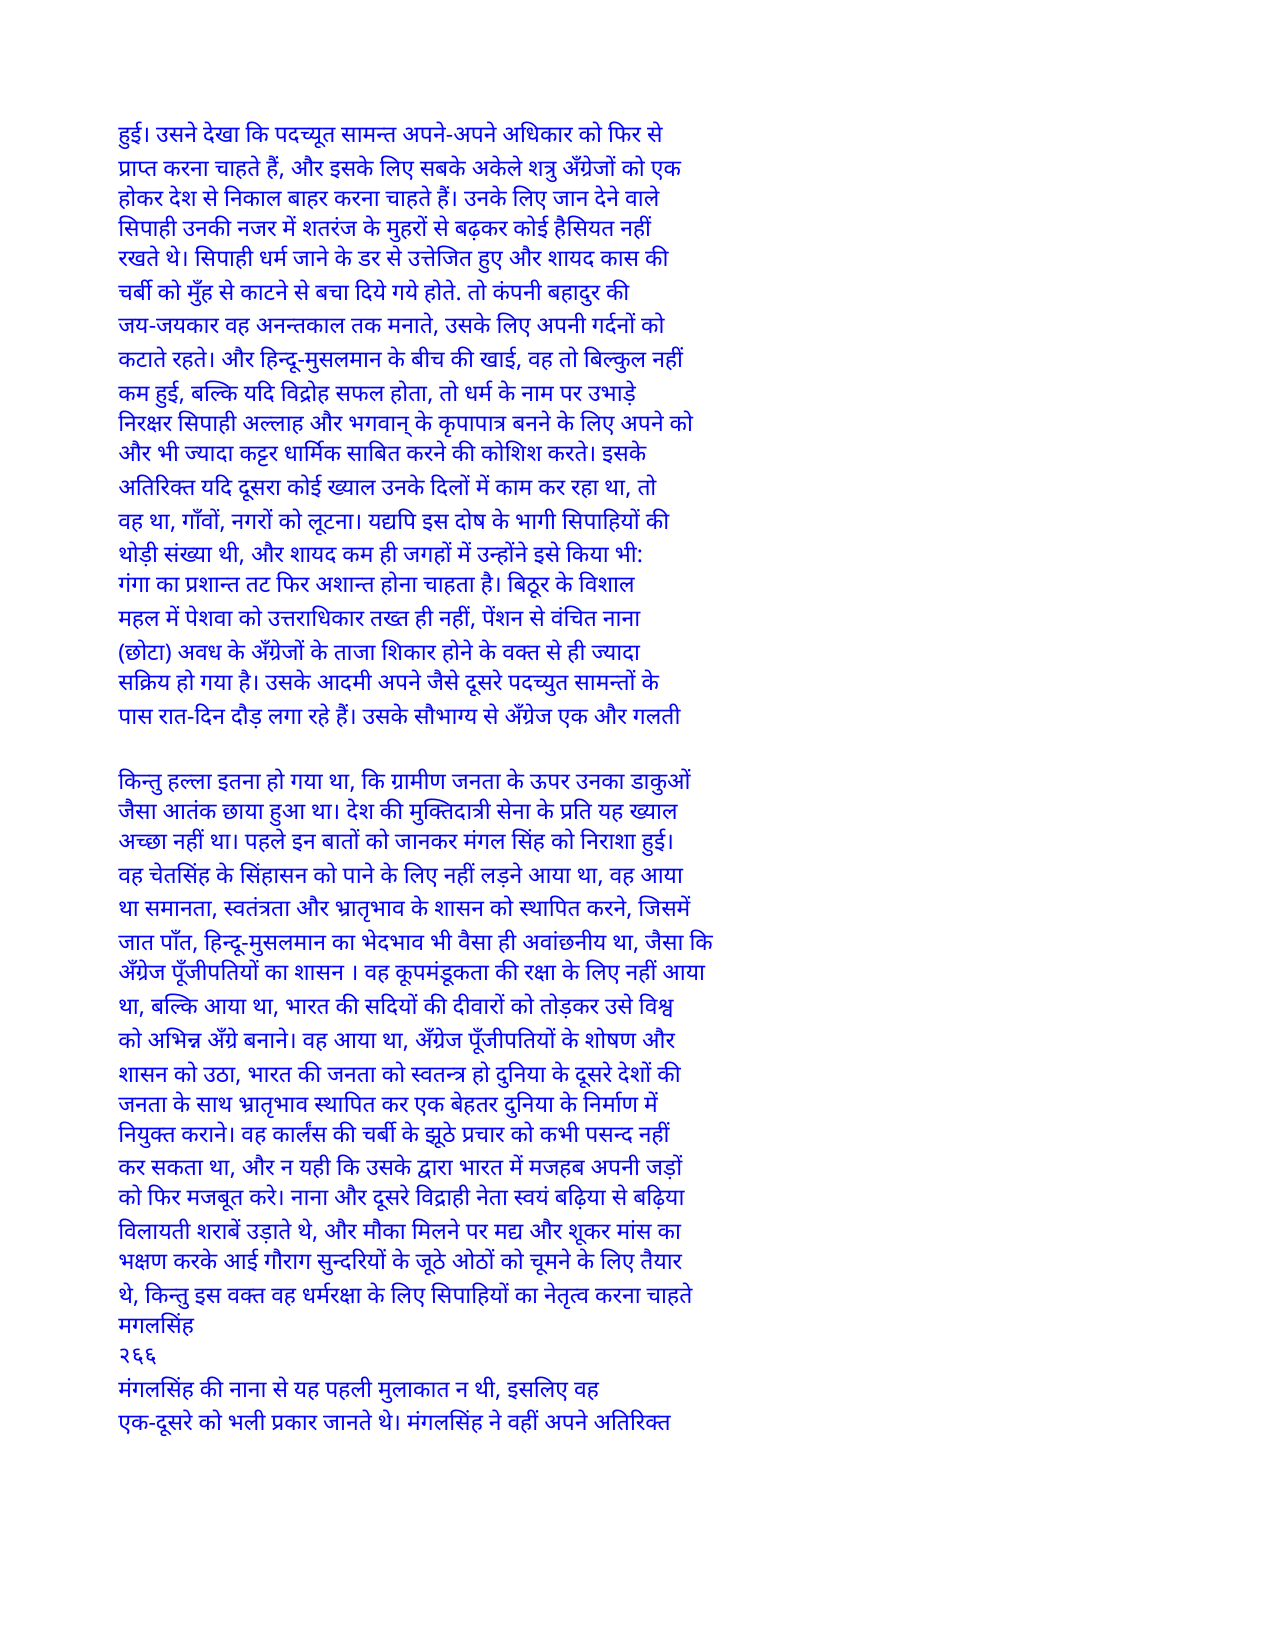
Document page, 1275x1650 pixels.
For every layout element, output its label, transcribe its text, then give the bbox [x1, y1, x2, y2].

text अच्छा नहीं था। पहले इन बातों को जानकर मंगल सिंह को निराशा हुई। [118, 829, 1157, 858]
text सिपाही उनकी नजर में शतरंज के मुहरों से बढ़कर कोई हैसियत नहीं [118, 216, 1157, 246]
text थोड़ी संख्या थी, और शायद कम ही जगहों में उन्होंने इसे किया भी: [118, 538, 1157, 572]
text वह चेतसिंह के सिंहासन को पाने के लिए नहीं लड़ने आया था, वह आया [118, 858, 1157, 892]
text मंगलसिंह की नाना से यह पहली मुलाकात न थी, इसलिए वह [118, 1372, 1157, 1406]
text २६६ [118, 1343, 1157, 1372]
text महल में पेशवा को उत्तराधिकार तख्त ही नहीं, पेंशन से वंचित नाना [118, 602, 1157, 636]
text शासन को उठा, भारत की जनता को स्वतन्त्र हो दुनिया के दूसरे देशों की [118, 1058, 1157, 1092]
text चर्बी को मुँह से काटने से बचा दिये गये होते. तो कंपनी बहादुर की [118, 276, 1157, 309]
text सक्रिय हो गया है। उसके आदमी अपने जैसे दूसरे पदच्युत सामन्तों के [118, 670, 1157, 700]
text को अभिन्न अँग्रे बनाने। वह आया था, अँग्रेज पूँजीपतियों के शोषण और [118, 1024, 1157, 1058]
text पास रात-दिन दौड़ लगा रहे हैं। उसके सौभाग्य से अँग्रेज एक और गलती [118, 700, 1157, 734]
text प्राप्त करना चाहते हैं, और इसके लिए सबके अकेले शत्रु अँग्रेजों को एक [118, 152, 1157, 186]
text कटाते रहते। और हिन्दू-मुसलमान के बीच की खाई, वह तो बिल्कुल नहीं [118, 343, 1157, 377]
text था, बल्कि आया था, भारत की सदियों की दीवारों को तोड़कर उसे विश्व [118, 990, 1157, 1024]
text रखते थे। सिपाही धर्म जाने के डर से उत्तेजित हुए और शायद कास की [118, 246, 1157, 276]
text वह था, गाँवों, नगरों को लूटना। यद्यपि इस दोष के भागी सिपाहियों की [118, 504, 1157, 538]
text कर सकता था, और न यही कि उसके द्वारा भारत में मजहब अपनी जड़ों [118, 1151, 1157, 1185]
text जात पाँत, हिन्दू-मुसलमान का भेदभाव भी वैसा ही अवांछनीय था, जैसा कि [118, 926, 1157, 960]
text एक-दूसरे को भली प्रकार जानते थे। मंगलसिंह ने वहीं अपने अतिरिक्त [118, 1406, 1157, 1440]
text नियुक्त कराने। वह कार्लंस की चर्बी के झूठे प्रचार को कभी पसन्द नहीं [118, 1121, 1157, 1151]
text (छोटा) अवध के अँग्रेजों के ताजा शिकार होने के वक्त से ही ज्यादा [118, 636, 1157, 670]
text जैसा आतंक छाया हुआ था। देश की मुक्तिदात्री सेना के प्रति यह ख्याल [118, 799, 1157, 829]
text भक्षण करके आई गौराग सुन्दरियों के जूठे ओठों को चूमने के लिए तैयार [118, 1249, 1157, 1279]
text थे, किन्तु इस वक्त वह धर्मरक्षा के लिए सिपाहियों का नेतृत्व करना चाहते [118, 1279, 1157, 1313]
text जनता के साथ भ्रातृभाव स्थापित कर एक बेहतर दुनिया के निर्माण में [118, 1092, 1157, 1121]
text था समानता, स्वतंत्रता और भ्रातृभाव के शासन को स्थापित करने, जिसमें [118, 892, 1157, 926]
text हुई। उसने देखा कि पदच्यूत सामन्त अपने-अपने अधिकार को फिर से [118, 118, 1157, 152]
text अतिरिक्त यदि दूसरा कोई ख्याल उनके दिलों में काम कर रहा था, तो [118, 471, 1157, 504]
text जय-जयकार वह अनन्तकाल तक मनाते, उसके लिए अपनी गर्दनों को [118, 309, 1157, 343]
text होकर देश से निकाल बाहर करना चाहते हैं। उनके लिए जान देने वाले [118, 186, 1157, 216]
text अँग्रेज पूँजीपतियों का शासन । वह कूपमंडूकता की रक्षा के लिए नहीं आया [118, 960, 1157, 990]
text मगलसिंह [118, 1313, 1157, 1343]
text विलायती शराबें उड़ाते थे, और मौका मिलने पर मद्य और शूकर मांस का [118, 1215, 1157, 1249]
text कम हुई, बल्कि यदि विद्रोह सफल होता, तो धर्म के नाम पर उभाड़े [118, 377, 1157, 411]
text गंगा का प्रशान्त तट फिर अशान्त होना चाहता है। बिठूर के विशाल [118, 572, 1157, 602]
text और भी ज्यादा कट्टर धार्मिक साबित करने की कोशिश करते। इसके [118, 441, 1157, 471]
text किन्तु हल्ला इतना हो गया था, कि ग्रामीण जनता के ऊपर उनका डाकुओं [118, 765, 1157, 799]
text निरक्षर सिपाही अल्लाह और भगवान् के कृपापात्र बनने के लिए अपने को [118, 411, 1157, 441]
text को फिर मजबूत करे। नाना और दूसरे विद्राही नेता स्वयं बढ़िया से बढ़िया [118, 1185, 1157, 1215]
